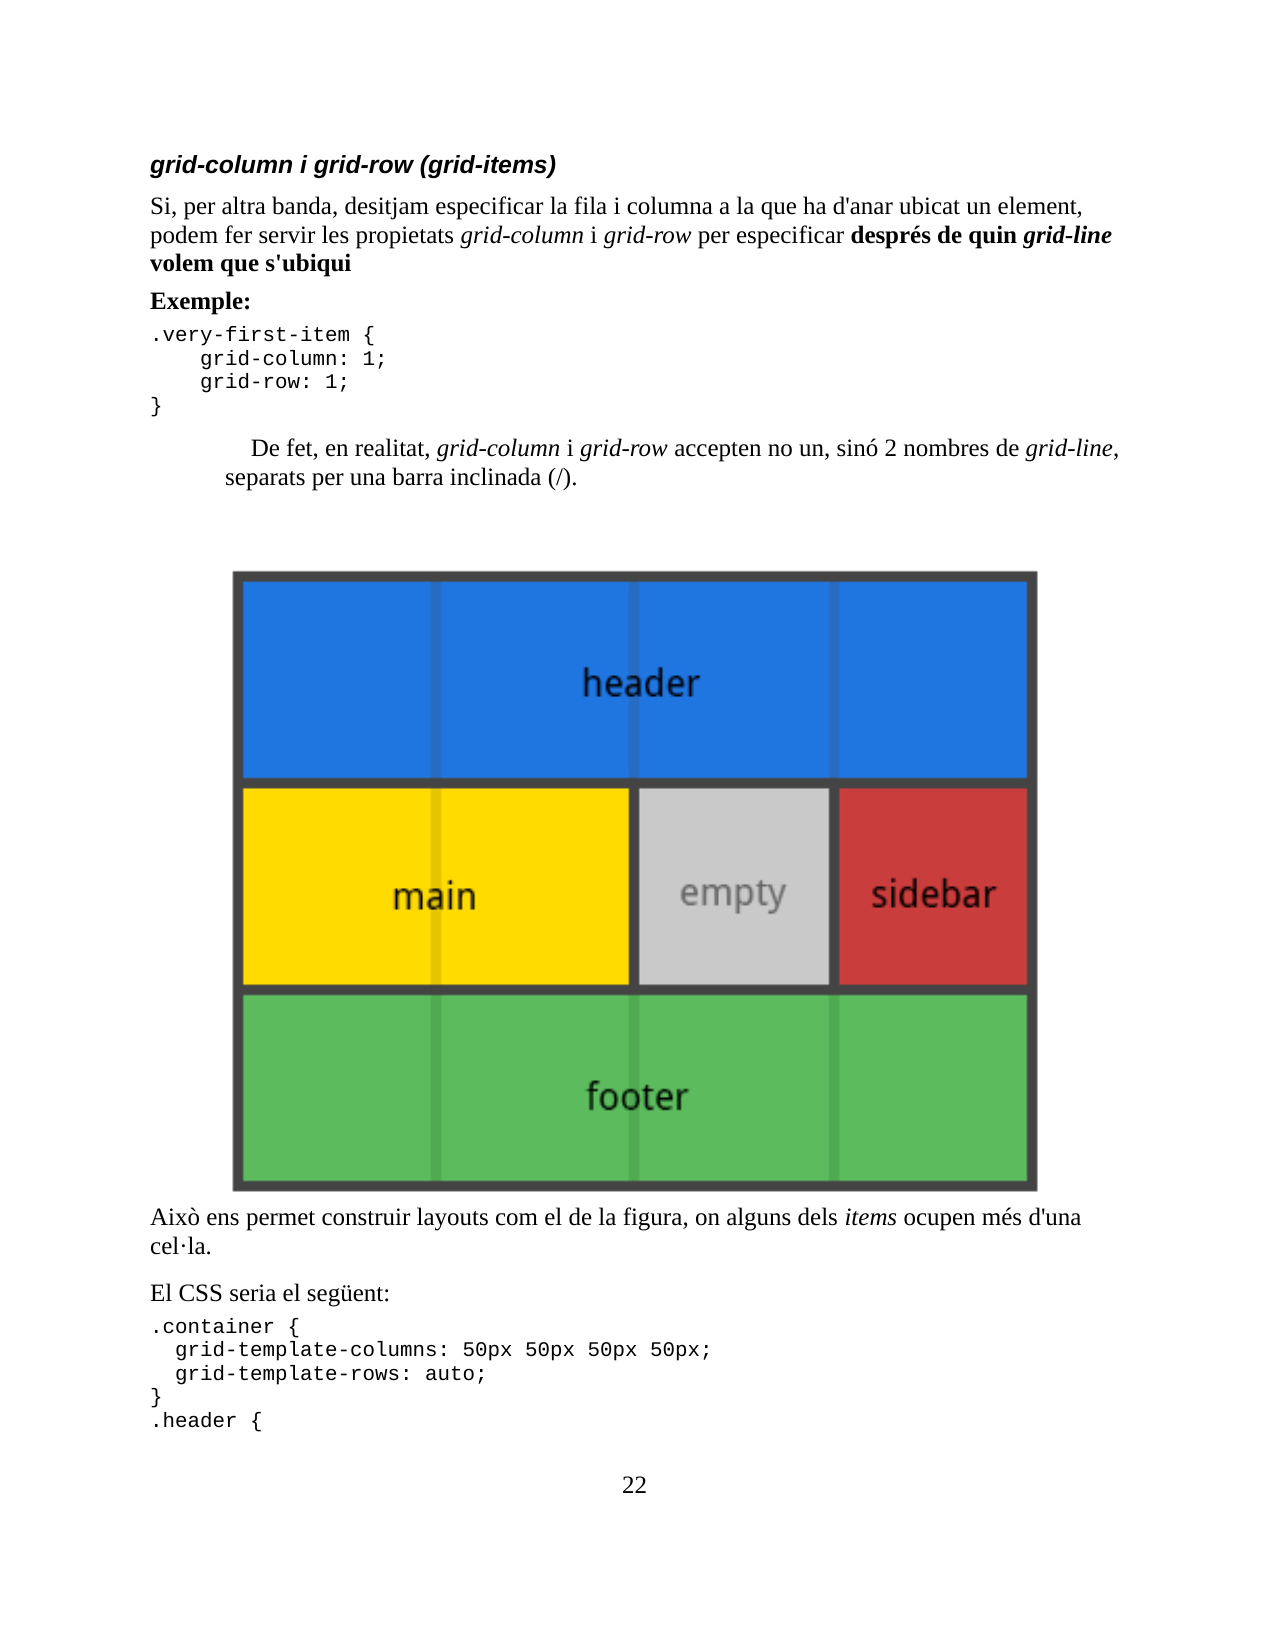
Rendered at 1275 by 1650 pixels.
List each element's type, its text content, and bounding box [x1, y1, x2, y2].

text .very-first-item { [150, 324, 1125, 348]
text Això ens permet construir layouts com el de la figura, on alguns dels items ocupen més d'una cel·la. [150, 1202, 1125, 1260]
text } [150, 1387, 1125, 1410]
text Exemple: [150, 286, 1125, 315]
text .container { [150, 1316, 1125, 1339]
text Si, per altra banda, desitjam especificar la fila i columna a la que ha d'anar ubicat un element, podem fer servir les propietats grid-column i grid-row per especificar després de quin grid-line volem que s'ubiqui [150, 191, 1125, 277]
picture [150, 506, 1040, 1194]
text El CSS seria el següent: [150, 1278, 1125, 1307]
text grid-template-rows: auto; [150, 1363, 1125, 1387]
subtitle grid-column i grid-row (grid-items) [150, 150, 1125, 178]
text 📌 De fet, en realitat, grid-column i grid-row accepten no un, sinó 2 nombres de grid-line, separats per una barra inclinada (/). [225, 433, 1125, 491]
text .header { [150, 1410, 1125, 1434]
text grid-row: 1; [150, 371, 1125, 395]
text } [150, 395, 1125, 418]
text grid-template-columns: 50px 50px 50px 50px; [150, 1339, 1125, 1363]
text grid-column: 1; [150, 348, 1125, 371]
